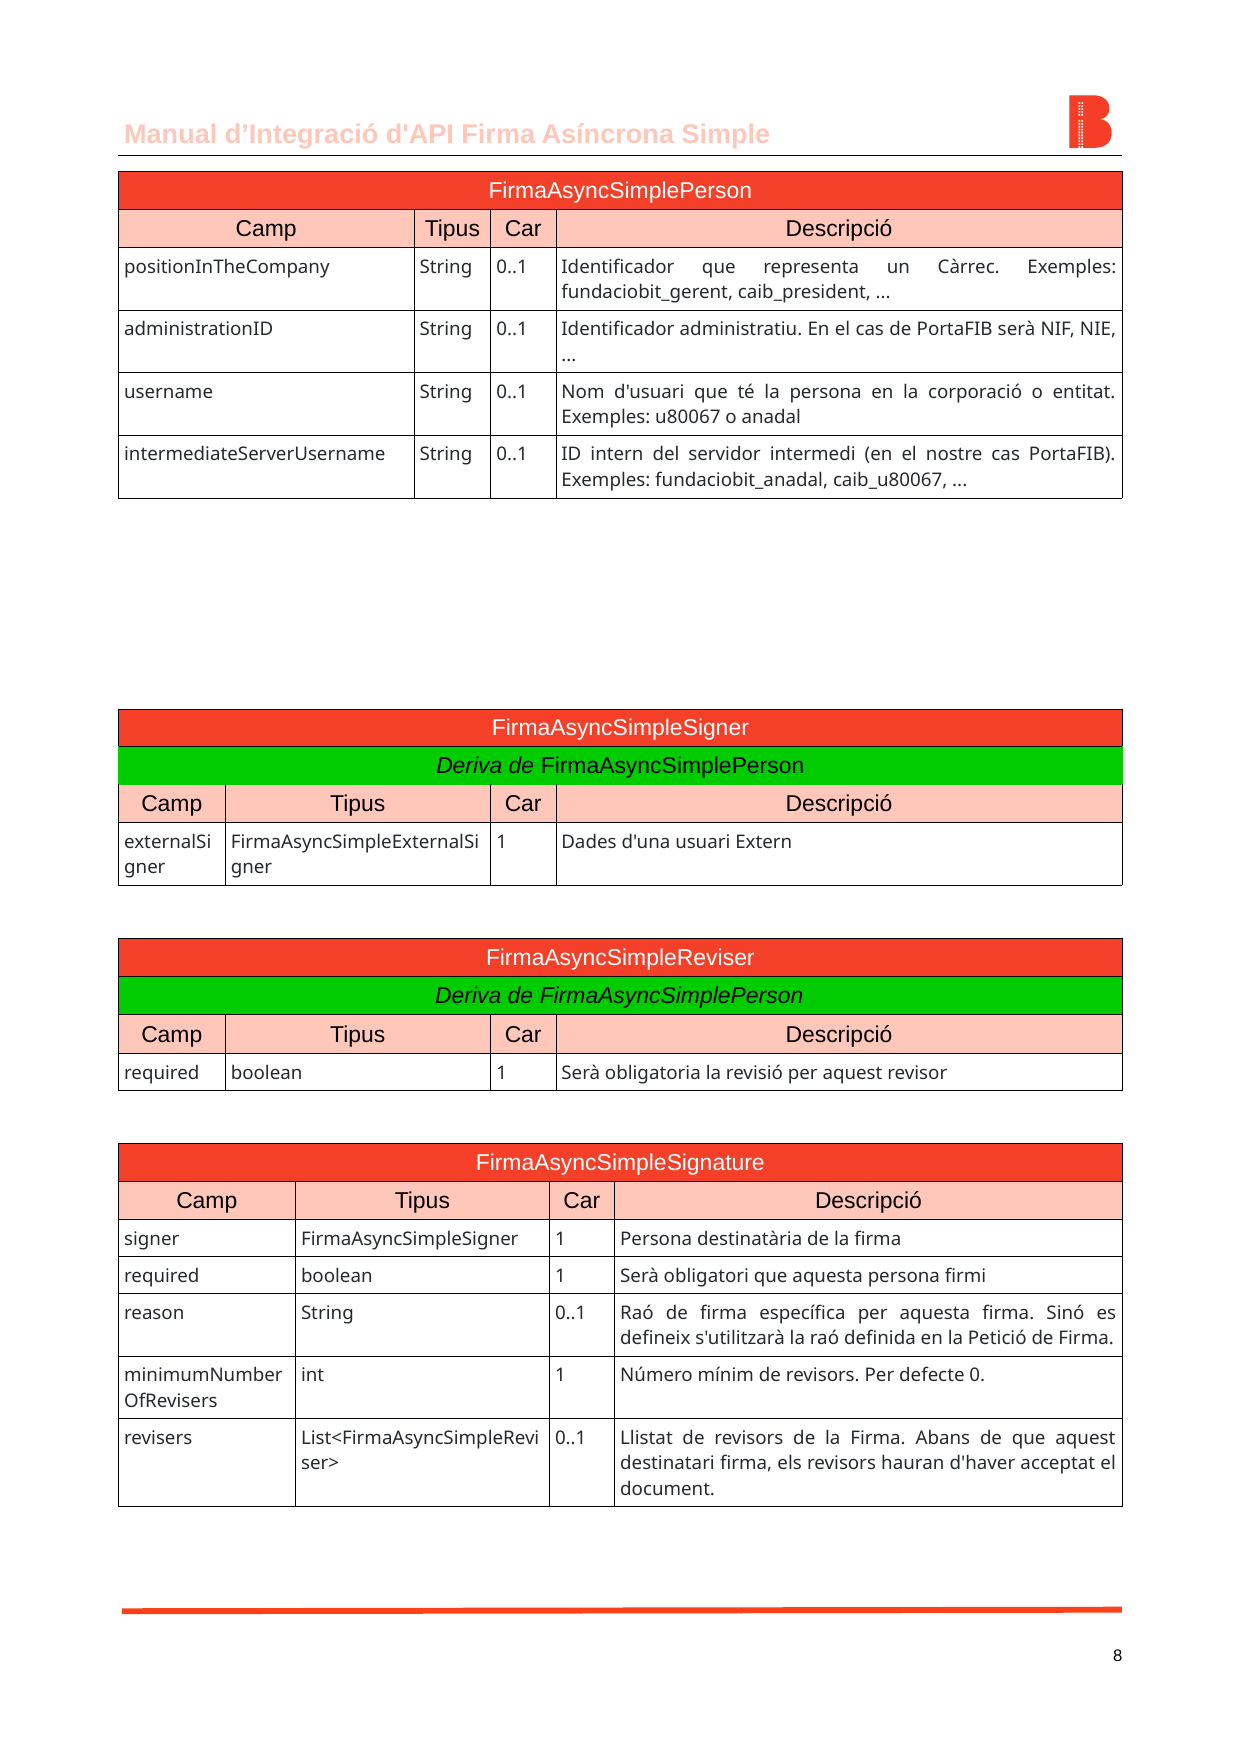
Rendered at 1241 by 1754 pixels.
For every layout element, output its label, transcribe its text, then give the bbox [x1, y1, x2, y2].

table_cell Identificador que representa un Càrrec. Exemples: fundaciobit_gerent, caib_president, ... [557, 248, 1122, 310]
table_cell String [415, 436, 490, 497]
table_cell 1 [491, 1054, 556, 1090]
table_cell minimumNumberOfRevisers [119, 1357, 295, 1418]
table_cell Serà obligatoria la revisió per aquest revisor [557, 1054, 1122, 1090]
table_cell int [296, 1357, 549, 1418]
table_cell String [415, 373, 490, 435]
table_cell Car [491, 210, 556, 247]
table_cell Car [491, 1015, 556, 1053]
table_cell Tipus [226, 1015, 490, 1053]
table_cell Camp [119, 785, 225, 822]
table_cell Descripció [615, 1182, 1122, 1219]
table_cell required [119, 1257, 295, 1293]
table_cell Camp [119, 1182, 295, 1219]
table_cell 0..1 [491, 311, 556, 372]
table_cell Deriva de FirmaAsyncSimplePerson [119, 747, 1122, 784]
table_cell required [119, 1054, 225, 1090]
table_cell Llistat de revisors de la Firma. Abans de que aquest destinatari firma, els revisors hauran d'haver acceptat el document. [615, 1419, 1122, 1506]
table_cell administrationID [119, 311, 414, 372]
table_cell Tipus [226, 785, 490, 822]
table_cell String [415, 311, 490, 372]
table_cell revisers [119, 1419, 295, 1506]
table_cell FirmaAsyncSimpleExternalSigner [226, 823, 490, 885]
table_cell ID intern del servidor intermedi (en el nostre cas PortaFIB). Exemples: fundaciobit_anadal, caib_u80067, ... [557, 436, 1122, 497]
table_cell Tipus [296, 1182, 549, 1219]
table_cell Car [491, 785, 556, 822]
table_cell 0..1 [550, 1294, 614, 1356]
table_cell Raó de firma específica per aquesta firma. Sinó es defineix s'utilitzarà la raó definida en la Petició de Firma. [615, 1294, 1122, 1356]
table_header FirmaAsyncSimpleSigner [119, 710, 1122, 746]
table_cell 0..1 [491, 373, 556, 435]
table_cell Dades d'una usuari Extern [557, 823, 1122, 885]
table_cell username [119, 373, 414, 435]
table_header FirmaAsyncSimpleSignature [119, 1144, 1122, 1181]
table_cell String [415, 248, 490, 310]
table_cell 1 [491, 823, 556, 885]
table_cell Serà obligatori que aquesta persona firmi [615, 1257, 1122, 1293]
table_cell reason [119, 1294, 295, 1356]
table_cell Descripció [557, 785, 1122, 822]
table_cell positionInTheCompany [119, 248, 414, 310]
table_cell FirmaAsyncSimpleSigner [296, 1220, 549, 1256]
table_cell Descripció [557, 1015, 1122, 1053]
table_header FirmaAsyncSimpleReviser [119, 939, 1122, 976]
table_cell externalSigner [119, 823, 225, 885]
table_cell Persona destinatària de la firma [615, 1220, 1122, 1256]
table_cell boolean [226, 1054, 490, 1090]
table_cell Nom d'usuari que té la persona en la corporació o entitat. Exemples: u80067 o anadal [557, 373, 1122, 435]
table_cell Descripció [557, 210, 1122, 247]
table_cell List<FirmaAsyncSimpleReviser> [296, 1419, 549, 1506]
table_cell 1 [550, 1220, 614, 1256]
table_cell Identificador administratiu. En el cas de PortaFIB serà NIF, NIE, ... [557, 311, 1122, 372]
table_cell 0..1 [491, 436, 556, 497]
picture [1063, 94, 1117, 150]
table_cell Camp [119, 210, 414, 247]
table_cell signer [119, 1220, 295, 1256]
table_cell 1 [550, 1257, 614, 1293]
table_cell Número mínim de revisors. Per defecte 0. [615, 1357, 1122, 1418]
table_cell Camp [119, 1015, 225, 1053]
table_cell Car [550, 1182, 614, 1219]
table_cell 0..1 [491, 248, 556, 310]
table_cell boolean [296, 1257, 549, 1293]
table_cell intermediateServerUsername [119, 436, 414, 497]
table_cell 0..1 [550, 1419, 614, 1506]
table_cell Tipus [415, 210, 490, 247]
table_cell String [296, 1294, 549, 1356]
table_cell 1 [550, 1357, 614, 1418]
table_cell Deriva de FirmaAsyncSimplePerson [119, 977, 1122, 1014]
table_header FirmaAsyncSimplePerson [119, 172, 1122, 209]
